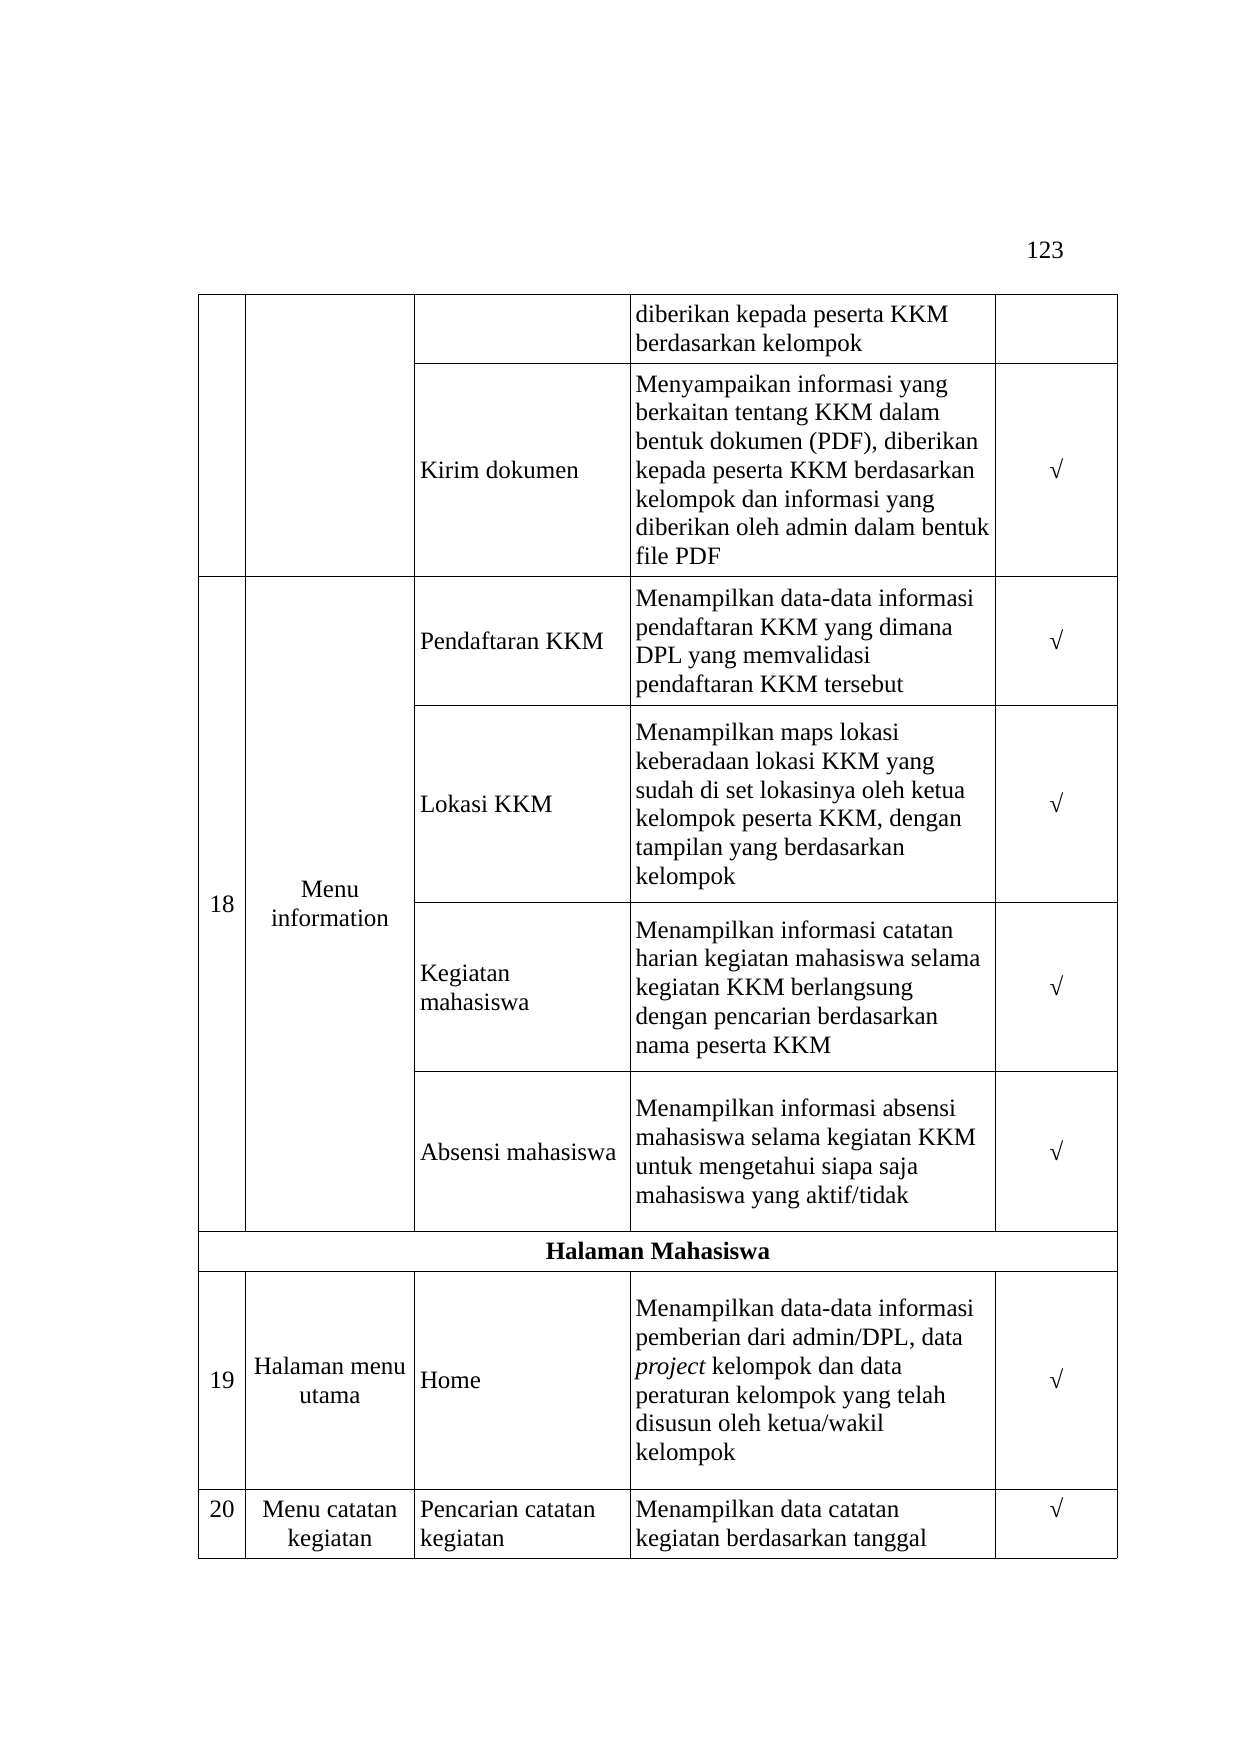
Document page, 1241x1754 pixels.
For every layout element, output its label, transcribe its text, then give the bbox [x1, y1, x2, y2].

table_cell Menu information [246, 577, 414, 1231]
table_cell √ [996, 577, 1117, 705]
table_cell √ [996, 1272, 1117, 1488]
table_cell diberikan kepada peserta KKM berdasarkan kelompok [631, 295, 995, 363]
table_cell 20 [199, 1490, 245, 1557]
table_cell Home [415, 1272, 630, 1488]
table_cell [996, 295, 1117, 363]
table_cell Menampilkan informasi absensi mahasiswa selama kegiatan KKM untuk mengetahui siapa saja mahasiswa yang aktif/tidak [631, 1072, 995, 1231]
table_cell Menu catatan kegiatan [246, 1490, 414, 1557]
table_cell Halaman Mahasiswa [199, 1232, 1117, 1271]
table_cell Menampilkan data-data informasi pemberian dari admin/DPL, data project kelompok dan data peraturan kelompok yang telah disusun oleh ketua/wakil kelompok [631, 1272, 995, 1488]
table_cell Menampilkan maps lokasi keberadaan lokasi KKM yang sudah di set lokasinya oleh ketua kelompok peserta KKM, dengan tampilan yang berdasarkan kelompok [631, 706, 995, 902]
table_cell Pencarian catatan kegiatan [415, 1490, 630, 1557]
table_cell 18 [199, 577, 245, 1231]
table_cell Pendaftaran KKM [415, 577, 630, 705]
table_cell Menampilkan data catatan kegiatan berdasarkan tanggal [631, 1490, 995, 1557]
table_cell Kegiatan mahasiswa [415, 903, 630, 1071]
table_cell [199, 295, 245, 576]
table_cell [415, 295, 630, 363]
table_cell Lokasi KKM [415, 706, 630, 902]
table_cell √ [996, 364, 1117, 576]
table_cell √ [996, 1072, 1117, 1231]
table_cell Menyampaikan informasi yang berkaitan tentang KKM dalam bentuk dokumen (PDF), diberikan kepada peserta KKM berdasarkan kelompok dan informasi yang diberikan oleh admin dalam bentuk file PDF [631, 364, 995, 576]
table_cell √ [996, 903, 1117, 1071]
table_cell Menampilkan informasi catatan harian kegiatan mahasiswa selama kegiatan KKM berlangsung dengan pencarian berdasarkan nama peserta KKM [631, 903, 995, 1071]
table_cell Absensi mahasiswa [415, 1072, 630, 1231]
table_cell √ [996, 706, 1117, 902]
table_cell Menampilkan data-data informasi pendaftaran KKM yang dimana DPL yang memvalidasi pendaftaran KKM tersebut [631, 577, 995, 705]
table_cell Kirim dokumen [415, 364, 630, 576]
table_cell [246, 295, 414, 576]
table_cell Halaman menu utama [246, 1272, 414, 1488]
table_cell 19 [199, 1272, 245, 1488]
table_cell √ [996, 1490, 1117, 1557]
